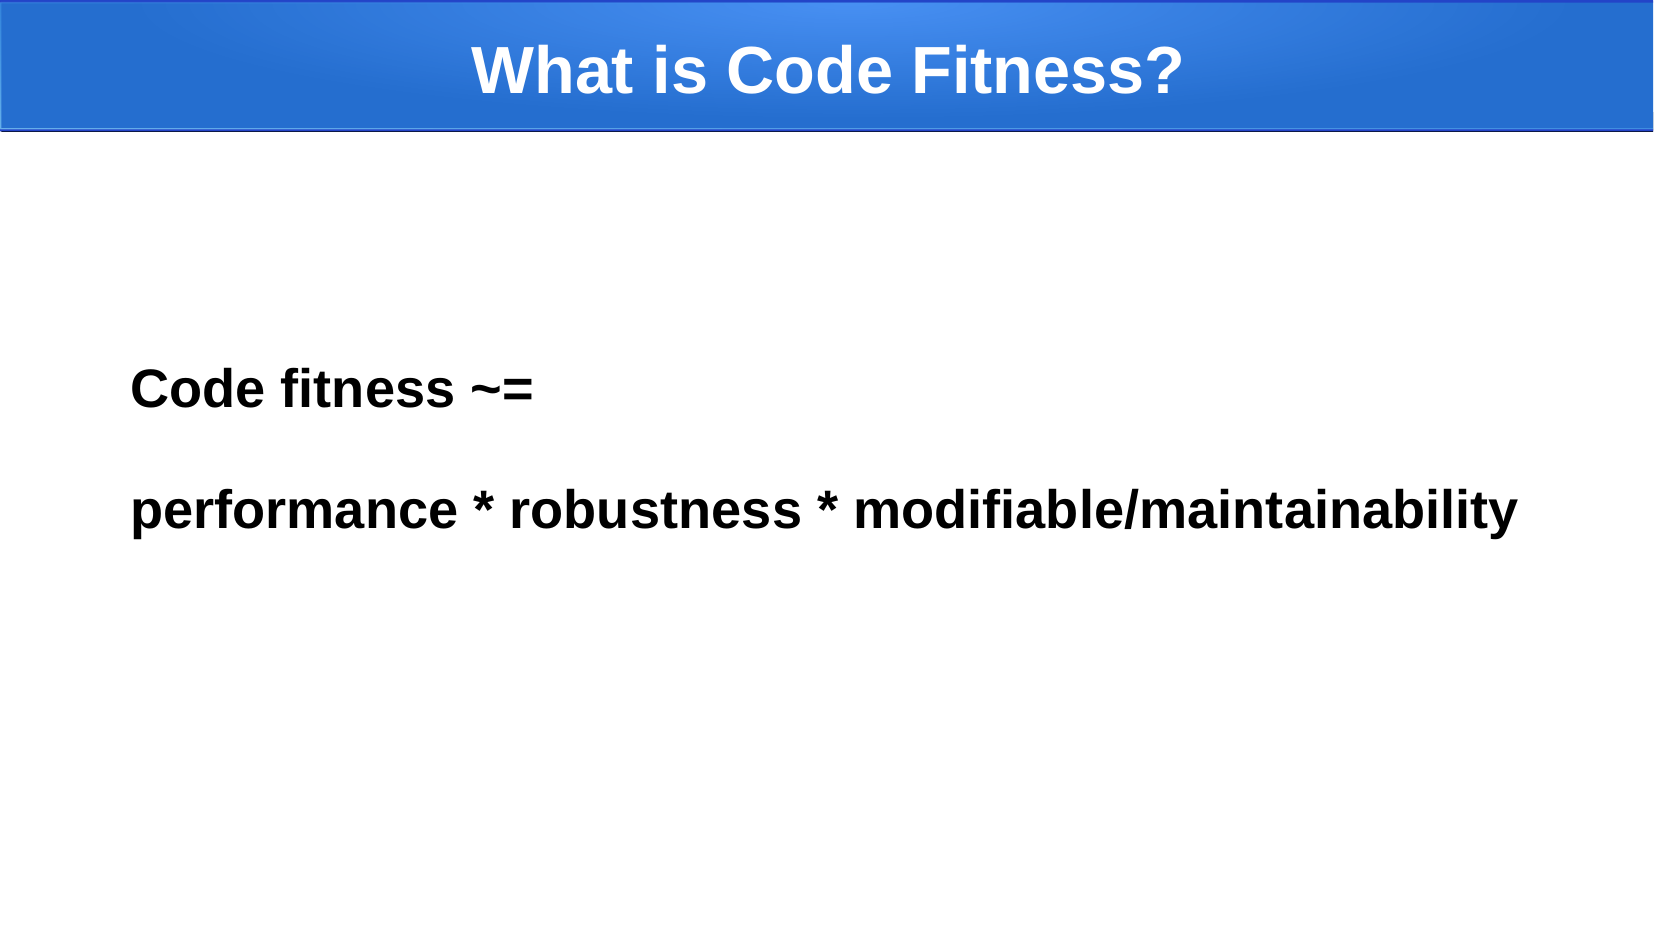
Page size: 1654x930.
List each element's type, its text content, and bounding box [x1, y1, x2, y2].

text_box Code fitness ~= performance * robustness * modifiable/maintainability [115, 351, 1536, 548]
title What is Code Fitness? [82, 5, 1576, 135]
